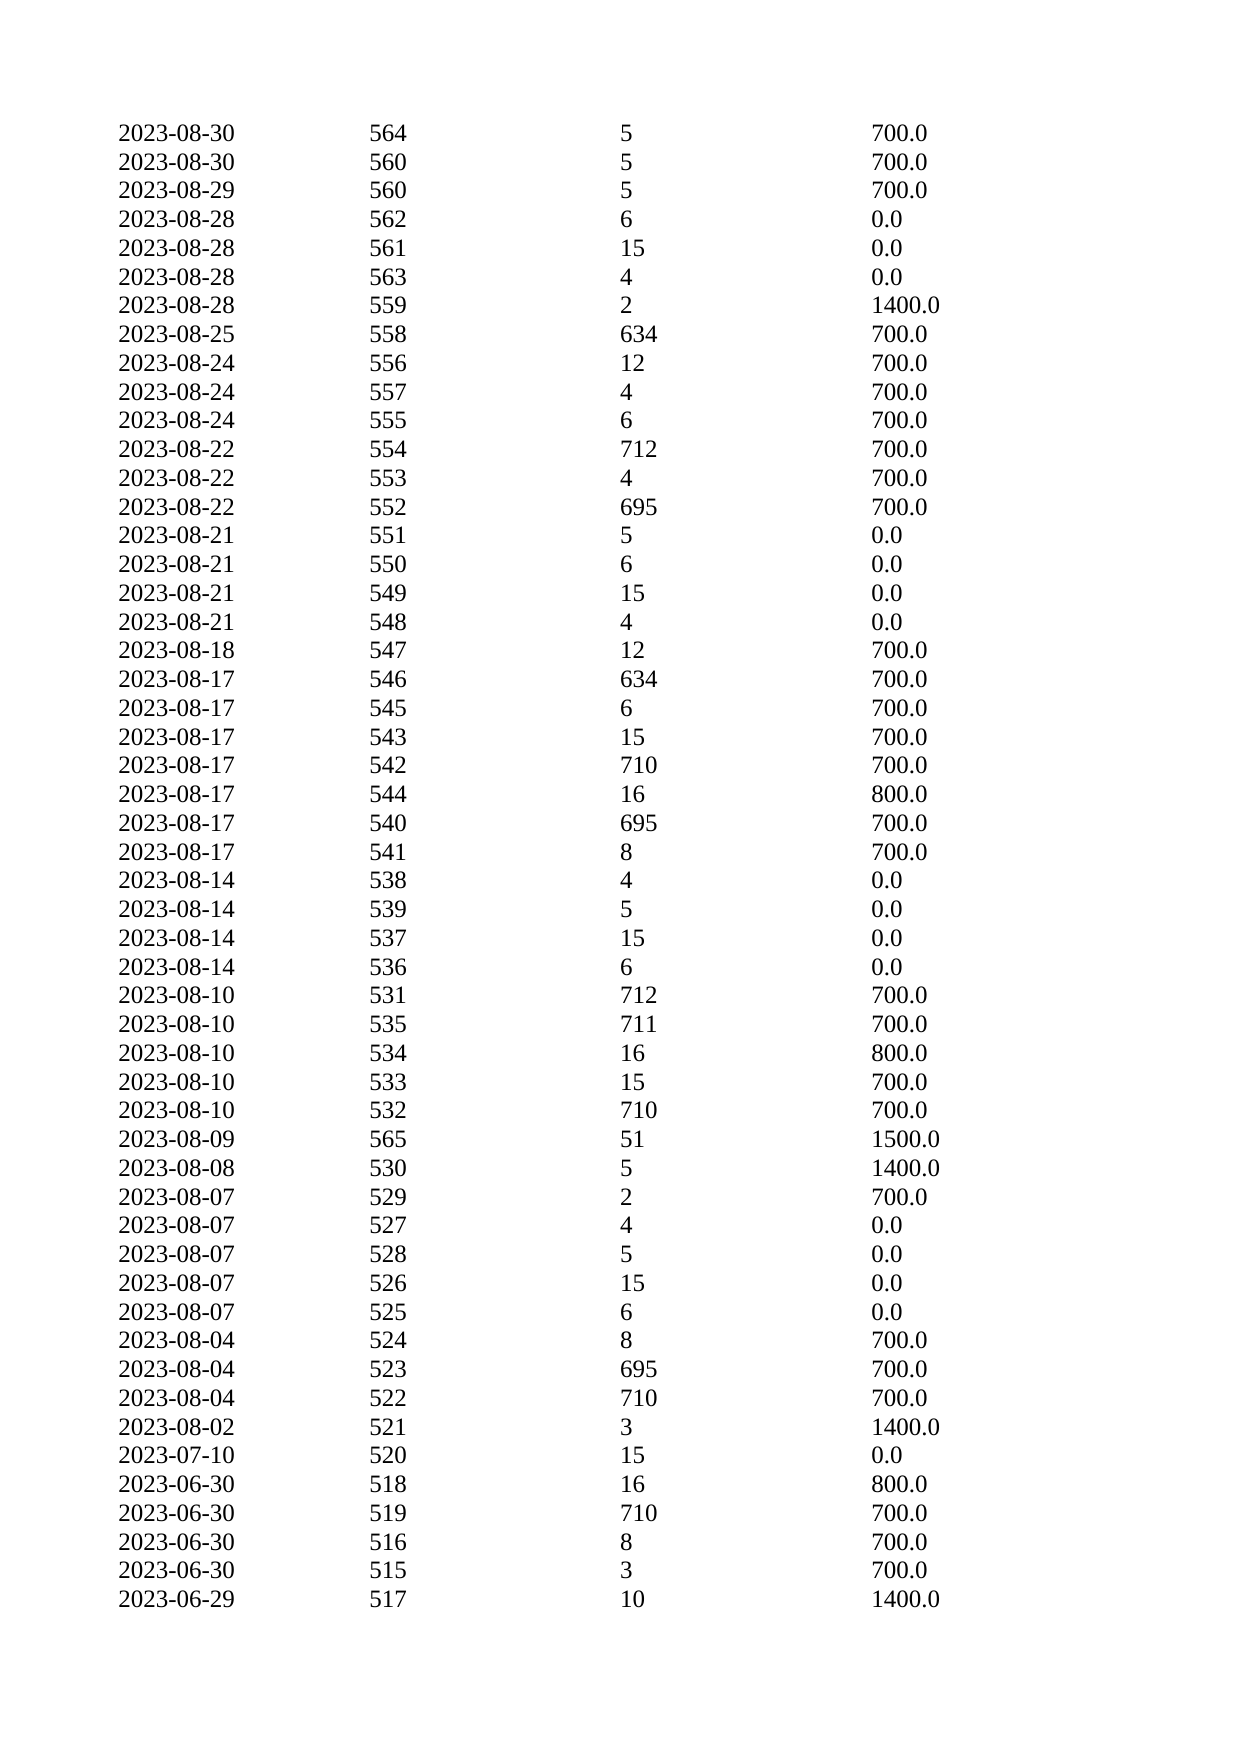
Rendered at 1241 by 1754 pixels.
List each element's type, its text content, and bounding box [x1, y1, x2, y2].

table_cell 700.0 [871, 1326, 1122, 1354]
table_cell 2023-07-10 [118, 1441, 369, 1469]
table_cell 530 [369, 1153, 620, 1182]
table_cell 2023-08-18 [118, 636, 369, 664]
table_cell 712 [620, 434, 871, 463]
table_cell 546 [369, 664, 620, 693]
table_cell 710 [620, 1096, 871, 1124]
table_cell 527 [369, 1211, 620, 1239]
table_cell 550 [369, 549, 620, 578]
table_cell 4 [620, 377, 871, 406]
table_cell 15 [620, 1067, 871, 1096]
table_cell 2023-08-14 [118, 894, 369, 923]
table_cell 2023-08-25 [118, 319, 369, 348]
table_cell 2023-08-09 [118, 1124, 369, 1153]
table_cell 542 [369, 751, 620, 779]
table_cell 2 [620, 1182, 871, 1211]
table_cell 700.0 [871, 118, 1122, 147]
table_cell 2023-08-07 [118, 1268, 369, 1297]
table_cell 700.0 [871, 1556, 1122, 1584]
table_cell 712 [620, 981, 871, 1009]
table_cell 3 [620, 1556, 871, 1584]
table_cell 519 [369, 1498, 620, 1527]
table_cell 522 [369, 1383, 620, 1412]
table_cell 700.0 [871, 1527, 1122, 1556]
table_cell 8 [620, 837, 871, 866]
table_cell 12 [620, 636, 871, 664]
table_cell 556 [369, 348, 620, 377]
table_cell 2023-08-21 [118, 578, 369, 607]
table_cell 700.0 [871, 319, 1122, 348]
table_cell 565 [369, 1124, 620, 1153]
table_cell 2023-08-10 [118, 981, 369, 1009]
table_cell 5 [620, 176, 871, 204]
table_cell 2023-08-07 [118, 1297, 369, 1326]
table_cell 529 [369, 1182, 620, 1211]
table_cell 528 [369, 1239, 620, 1268]
table_cell 8 [620, 1527, 871, 1556]
table_cell 700.0 [871, 751, 1122, 779]
table_cell 2023-08-28 [118, 262, 369, 291]
table_cell 700.0 [871, 981, 1122, 1009]
table_cell 523 [369, 1354, 620, 1383]
table_cell 2023-08-14 [118, 923, 369, 952]
table_cell 537 [369, 923, 620, 952]
table_cell 2023-08-17 [118, 751, 369, 779]
table_cell 551 [369, 521, 620, 549]
table_cell 710 [620, 1383, 871, 1412]
table_cell 800.0 [871, 1038, 1122, 1067]
table_cell 5 [620, 894, 871, 923]
table_cell 1400.0 [871, 1584, 1122, 1613]
table_cell 2023-08-10 [118, 1009, 369, 1038]
table_cell 2023-08-24 [118, 377, 369, 406]
table_cell 515 [369, 1556, 620, 1584]
table_cell 634 [620, 664, 871, 693]
table_cell 535 [369, 1009, 620, 1038]
table_cell 561 [369, 233, 620, 262]
table_cell 540 [369, 808, 620, 837]
table_cell 700.0 [871, 463, 1122, 492]
table_cell 2023-08-04 [118, 1354, 369, 1383]
table_cell 700.0 [871, 1354, 1122, 1383]
table_cell 2023-08-28 [118, 291, 369, 319]
table_cell 2023-08-04 [118, 1326, 369, 1354]
table_cell 3 [620, 1412, 871, 1441]
table_cell 548 [369, 607, 620, 636]
table_cell 6 [620, 549, 871, 578]
table_cell 2023-08-10 [118, 1067, 369, 1096]
table_cell 700.0 [871, 808, 1122, 837]
table_cell 700.0 [871, 492, 1122, 521]
table_cell 2023-08-28 [118, 233, 369, 262]
table_cell 634 [620, 319, 871, 348]
table_cell 800.0 [871, 1469, 1122, 1498]
table_cell 2023-06-29 [118, 1584, 369, 1613]
table_cell 6 [620, 952, 871, 981]
table_cell 15 [620, 578, 871, 607]
table_cell 800.0 [871, 779, 1122, 808]
table_cell 0.0 [871, 233, 1122, 262]
table_cell 2023-08-22 [118, 492, 369, 521]
table_cell 2023-08-24 [118, 406, 369, 434]
table_cell 524 [369, 1326, 620, 1354]
table_cell 2023-08-07 [118, 1239, 369, 1268]
table_cell 534 [369, 1038, 620, 1067]
table_cell 536 [369, 952, 620, 981]
table_cell 700.0 [871, 722, 1122, 751]
table_cell 2023-08-14 [118, 866, 369, 894]
table_cell 0.0 [871, 204, 1122, 233]
table_cell 700.0 [871, 837, 1122, 866]
table_cell 549 [369, 578, 620, 607]
table_cell 2023-08-10 [118, 1096, 369, 1124]
table_cell 0.0 [871, 1211, 1122, 1239]
table_cell 16 [620, 1469, 871, 1498]
table_cell 2023-08-21 [118, 549, 369, 578]
table_cell 547 [369, 636, 620, 664]
table_cell 12 [620, 348, 871, 377]
table_cell 0.0 [871, 1297, 1122, 1326]
table_cell 531 [369, 981, 620, 1009]
table_cell 2023-08-10 [118, 1038, 369, 1067]
table_cell 700.0 [871, 1009, 1122, 1038]
table_cell 700.0 [871, 1498, 1122, 1527]
table_cell 2023-08-22 [118, 463, 369, 492]
table_cell 5 [620, 521, 871, 549]
table_cell 1400.0 [871, 291, 1122, 319]
table_cell 564 [369, 118, 620, 147]
table_cell 0.0 [871, 549, 1122, 578]
table_cell 544 [369, 779, 620, 808]
table_cell 700.0 [871, 147, 1122, 176]
table_cell 554 [369, 434, 620, 463]
table_cell 0.0 [871, 923, 1122, 952]
table_cell 0.0 [871, 1268, 1122, 1297]
table_cell 2023-08-17 [118, 664, 369, 693]
table_cell 5 [620, 118, 871, 147]
table_cell 526 [369, 1268, 620, 1297]
table_cell 5 [620, 1239, 871, 1268]
table_cell 555 [369, 406, 620, 434]
table_cell 2023-08-21 [118, 521, 369, 549]
table_cell 553 [369, 463, 620, 492]
table_cell 545 [369, 693, 620, 722]
table_cell 6 [620, 406, 871, 434]
table_cell 0.0 [871, 1239, 1122, 1268]
table_cell 539 [369, 894, 620, 923]
table_cell 4 [620, 463, 871, 492]
table_cell 700.0 [871, 693, 1122, 722]
table_cell 6 [620, 1297, 871, 1326]
table_cell 4 [620, 262, 871, 291]
table_cell 2023-06-30 [118, 1498, 369, 1527]
table_cell 0.0 [871, 894, 1122, 923]
table_cell 700.0 [871, 434, 1122, 463]
table_cell 700.0 [871, 406, 1122, 434]
table_cell 2023-08-07 [118, 1211, 369, 1239]
table_cell 2023-06-30 [118, 1527, 369, 1556]
table_cell 1400.0 [871, 1153, 1122, 1182]
table_cell 15 [620, 923, 871, 952]
table_cell 518 [369, 1469, 620, 1498]
table_cell 2 [620, 291, 871, 319]
table_cell 0.0 [871, 578, 1122, 607]
table_cell 517 [369, 1584, 620, 1613]
table_cell 2023-08-22 [118, 434, 369, 463]
table_cell 4 [620, 607, 871, 636]
table_cell 2023-08-24 [118, 348, 369, 377]
table_cell 558 [369, 319, 620, 348]
table_cell 559 [369, 291, 620, 319]
table_cell 525 [369, 1297, 620, 1326]
table_cell 543 [369, 722, 620, 751]
table_cell 16 [620, 1038, 871, 1067]
table_cell 2023-08-28 [118, 204, 369, 233]
table_cell 2023-08-04 [118, 1383, 369, 1412]
table_cell 2023-06-30 [118, 1556, 369, 1584]
table_cell 695 [620, 1354, 871, 1383]
table_cell 2023-08-17 [118, 693, 369, 722]
table_cell 2023-08-02 [118, 1412, 369, 1441]
table_cell 532 [369, 1096, 620, 1124]
table_cell 1400.0 [871, 1412, 1122, 1441]
table_cell 2023-08-30 [118, 118, 369, 147]
table_cell 562 [369, 204, 620, 233]
table_cell 2023-08-17 [118, 837, 369, 866]
table_cell 520 [369, 1441, 620, 1469]
table_cell 710 [620, 1498, 871, 1527]
table_cell 560 [369, 176, 620, 204]
table_cell 0.0 [871, 262, 1122, 291]
table_cell 700.0 [871, 1067, 1122, 1096]
table_cell 700.0 [871, 636, 1122, 664]
table_cell 700.0 [871, 1182, 1122, 1211]
table_cell 2023-08-07 [118, 1182, 369, 1211]
table_cell 516 [369, 1527, 620, 1556]
table_cell 0.0 [871, 952, 1122, 981]
table_cell 521 [369, 1412, 620, 1441]
table_cell 2023-08-17 [118, 722, 369, 751]
table_cell 700.0 [871, 377, 1122, 406]
table_cell 1500.0 [871, 1124, 1122, 1153]
table_cell 0.0 [871, 1441, 1122, 1469]
table_cell 15 [620, 233, 871, 262]
table_cell 10 [620, 1584, 871, 1613]
table_cell 538 [369, 866, 620, 894]
table_cell 710 [620, 751, 871, 779]
table_cell 2023-08-17 [118, 808, 369, 837]
table_cell 2023-08-14 [118, 952, 369, 981]
table_cell 2023-08-21 [118, 607, 369, 636]
table_cell 563 [369, 262, 620, 291]
table_cell 0.0 [871, 607, 1122, 636]
table_cell 0.0 [871, 521, 1122, 549]
table_cell 15 [620, 1441, 871, 1469]
table_cell 6 [620, 693, 871, 722]
table_cell 533 [369, 1067, 620, 1096]
table_cell 695 [620, 492, 871, 521]
table_cell 0.0 [871, 866, 1122, 894]
table_cell 700.0 [871, 176, 1122, 204]
table_cell 51 [620, 1124, 871, 1153]
table_cell 700.0 [871, 348, 1122, 377]
table_cell 5 [620, 147, 871, 176]
table_cell 711 [620, 1009, 871, 1038]
table_cell 560 [369, 147, 620, 176]
table_cell 2023-08-30 [118, 147, 369, 176]
table_cell 2023-08-29 [118, 176, 369, 204]
table_cell 16 [620, 779, 871, 808]
table_cell 2023-08-08 [118, 1153, 369, 1182]
table_cell 700.0 [871, 1096, 1122, 1124]
table_cell 695 [620, 808, 871, 837]
table_cell 4 [620, 1211, 871, 1239]
table_cell 700.0 [871, 1383, 1122, 1412]
table_cell 700.0 [871, 664, 1122, 693]
table_cell 5 [620, 1153, 871, 1182]
table_cell 552 [369, 492, 620, 521]
table_cell 15 [620, 722, 871, 751]
table_cell 8 [620, 1326, 871, 1354]
table_cell 15 [620, 1268, 871, 1297]
table_cell 2023-06-30 [118, 1469, 369, 1498]
table_cell 4 [620, 866, 871, 894]
table_cell 557 [369, 377, 620, 406]
table_cell 6 [620, 204, 871, 233]
table_cell 541 [369, 837, 620, 866]
table_cell 2023-08-17 [118, 779, 369, 808]
